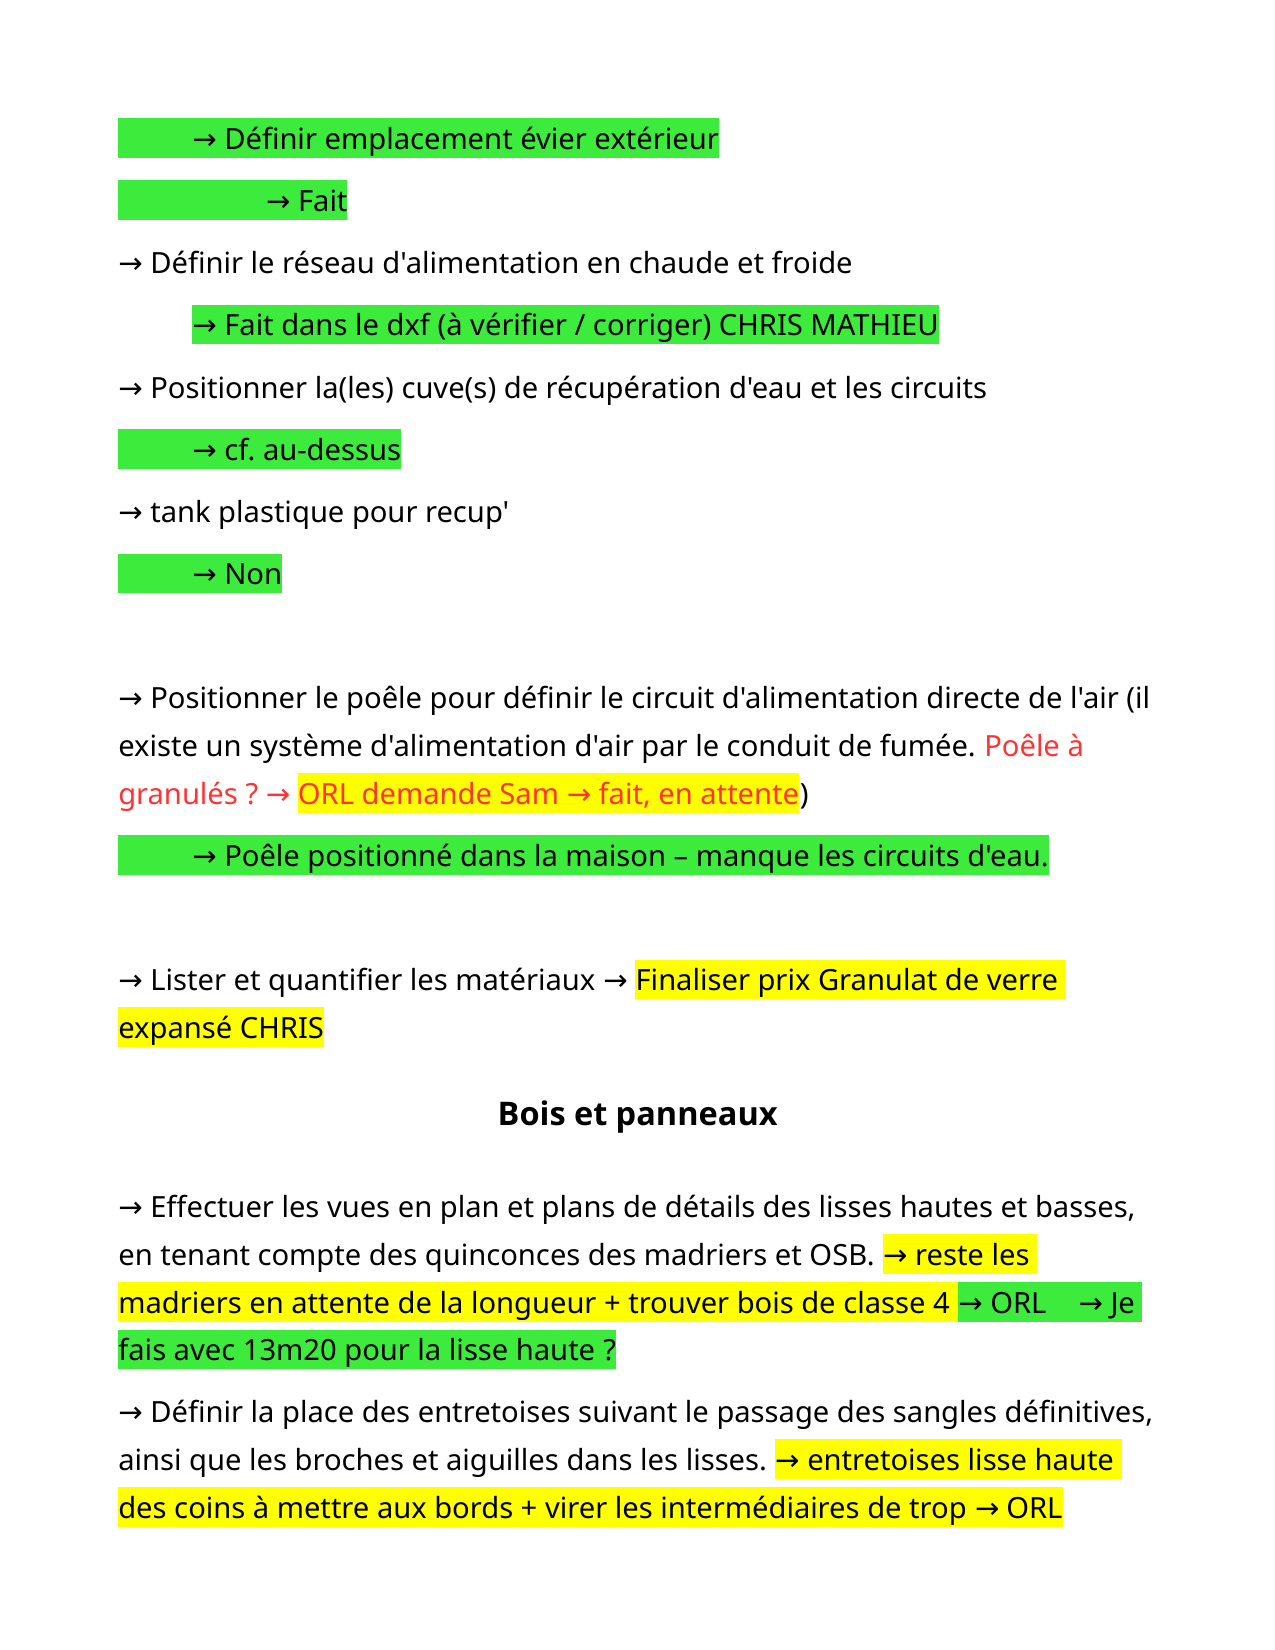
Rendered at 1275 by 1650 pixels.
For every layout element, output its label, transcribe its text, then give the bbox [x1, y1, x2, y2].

text → cf. au-dessus [118, 429, 1157, 469]
text → Poêle positionné dans la maison – manque les circuits d'eau. [118, 835, 1157, 875]
text → Fait dans le dxf (à vérifier / corriger) CHRIS MATHIEU [118, 305, 1157, 344]
text → Fait [118, 180, 1157, 220]
text → Définir la place des entretoises suivant le passage des sangles définitives, ainsi que les broches et aiguilles dans les lisses. → entretoises lisse haute des coins à mettre aux bords + virer les intermédiaires de trop → ORL [118, 1392, 1157, 1527]
text → Effectuer les vues en plan et plans de détails des lisses hautes et basses, en tenant compte des quinconces des madriers et OSB. → reste les madriers en attente de la longueur + trouver bois de classe 4 → ORL → Je fais avec 13m20 pour la lisse haute ? [118, 1187, 1157, 1369]
text → Définir le réseau d'alimentation en chaude et froide [118, 242, 1157, 282]
text → Lister et quantifier les matériaux → Finaliser prix Granulat de verre expansé CHRIS [118, 959, 1157, 1047]
text → Positionner le poêle pour définir le circuit d'alimentation directe de l'air (il existe un système d'alimentation d'air par le conduit de fumée. Poêle à granulés ? → ORL demande Sam → fait, en attente) [118, 678, 1157, 813]
text → tank plastique pour recup' [118, 491, 1157, 531]
subtitle Bois et panneaux [118, 1090, 1157, 1134]
text → Positionner la(les) cuve(s) de récupération d'eau et les circuits [118, 367, 1157, 407]
text → Non [118, 553, 1157, 593]
text → Définir emplacement évier extérieur [118, 118, 1157, 158]
